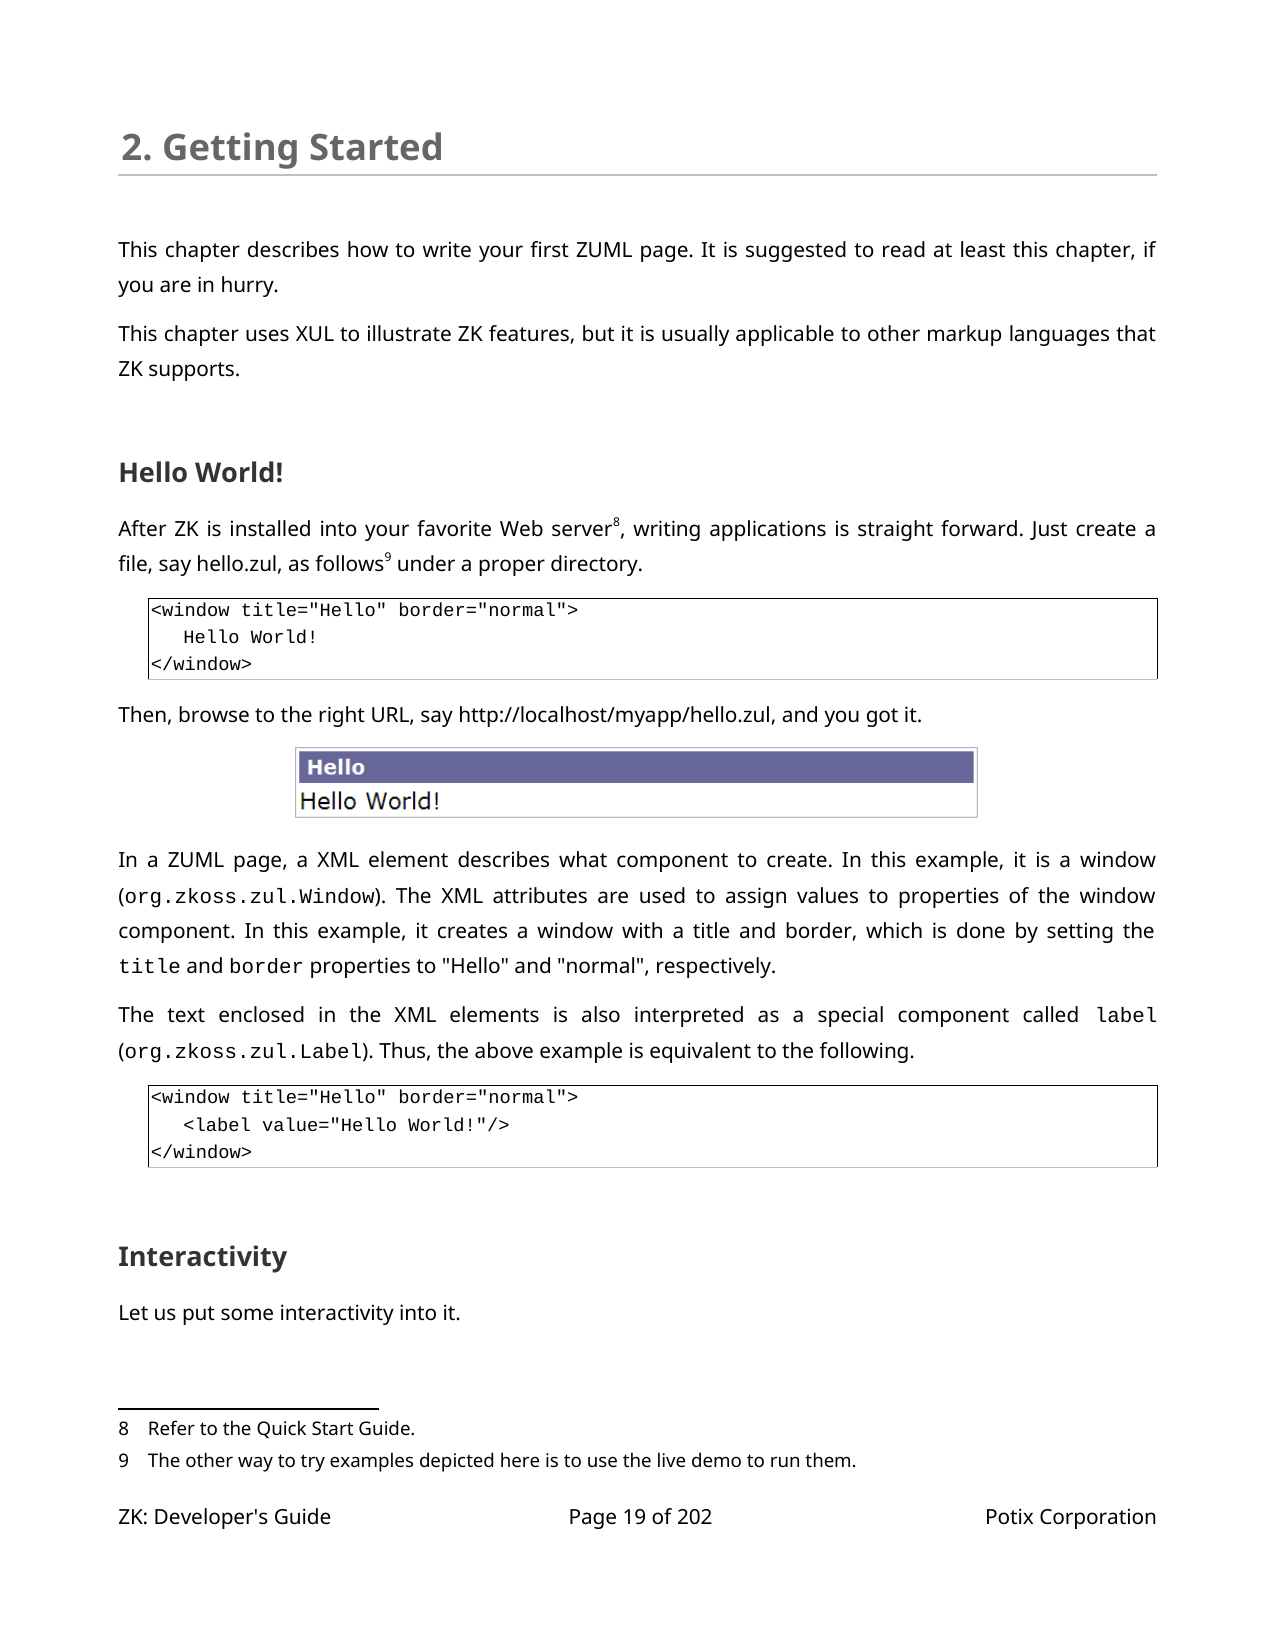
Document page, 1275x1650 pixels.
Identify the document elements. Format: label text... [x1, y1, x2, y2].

subtitle 2. Getting Started [118, 118, 1157, 174]
text The other way to try examples depicted here is to use the live demo to run them. [118, 1447, 1157, 1473]
subtitle Interactivity [118, 1238, 1157, 1274]
text This chapter describes how to write your first ZUML page. It is suggested to read at least this chapter, if you are in hurry. [118, 235, 1157, 298]
text The text enclosed in the XML elements is also interpreted as a special component called label (org.zkoss.zul.Label). Thus, the above example is equivalent to the following. [118, 1001, 1157, 1065]
text In a ZUML page, a XML element describes what component to create. In this example, it is a window (org.zkoss.zul.Window). The XML attributes are used to assign values to properties of the window component. In this example, it creates a window with a title and border, which is done by setting the title and border properties to "Hello" and "normal", respectively. [118, 749, 1157, 980]
text <window title="Hello" border="normal"> [149, 1086, 1157, 1109]
text <window title="Hello" border="normal"> [149, 599, 1157, 622]
text This chapter uses XUL to illustrate ZK features, but it is usually applicable to other markup languages that ZK supports. [118, 319, 1157, 382]
text </window> [149, 652, 1157, 679]
text <label value="Hello World!"/> [149, 1112, 1157, 1137]
picture [293, 746, 982, 821]
text </window> [149, 1140, 1157, 1167]
text Hello World! [149, 625, 1157, 649]
subtitle Hello World! [118, 453, 1157, 490]
text Refer to the Quick Start Guide. [118, 1416, 1157, 1441]
text Let us put some interactivity into it. [118, 1298, 1157, 1326]
text After ZK is installed into your favorite Web server, writing applications is straight forward. Just create a file, say hello.zul, as follows under a proper directory. [118, 514, 1157, 577]
text Then, browse to the right URL, say http://localhost/myapp/hello.zul, and you got it. [118, 700, 1157, 728]
